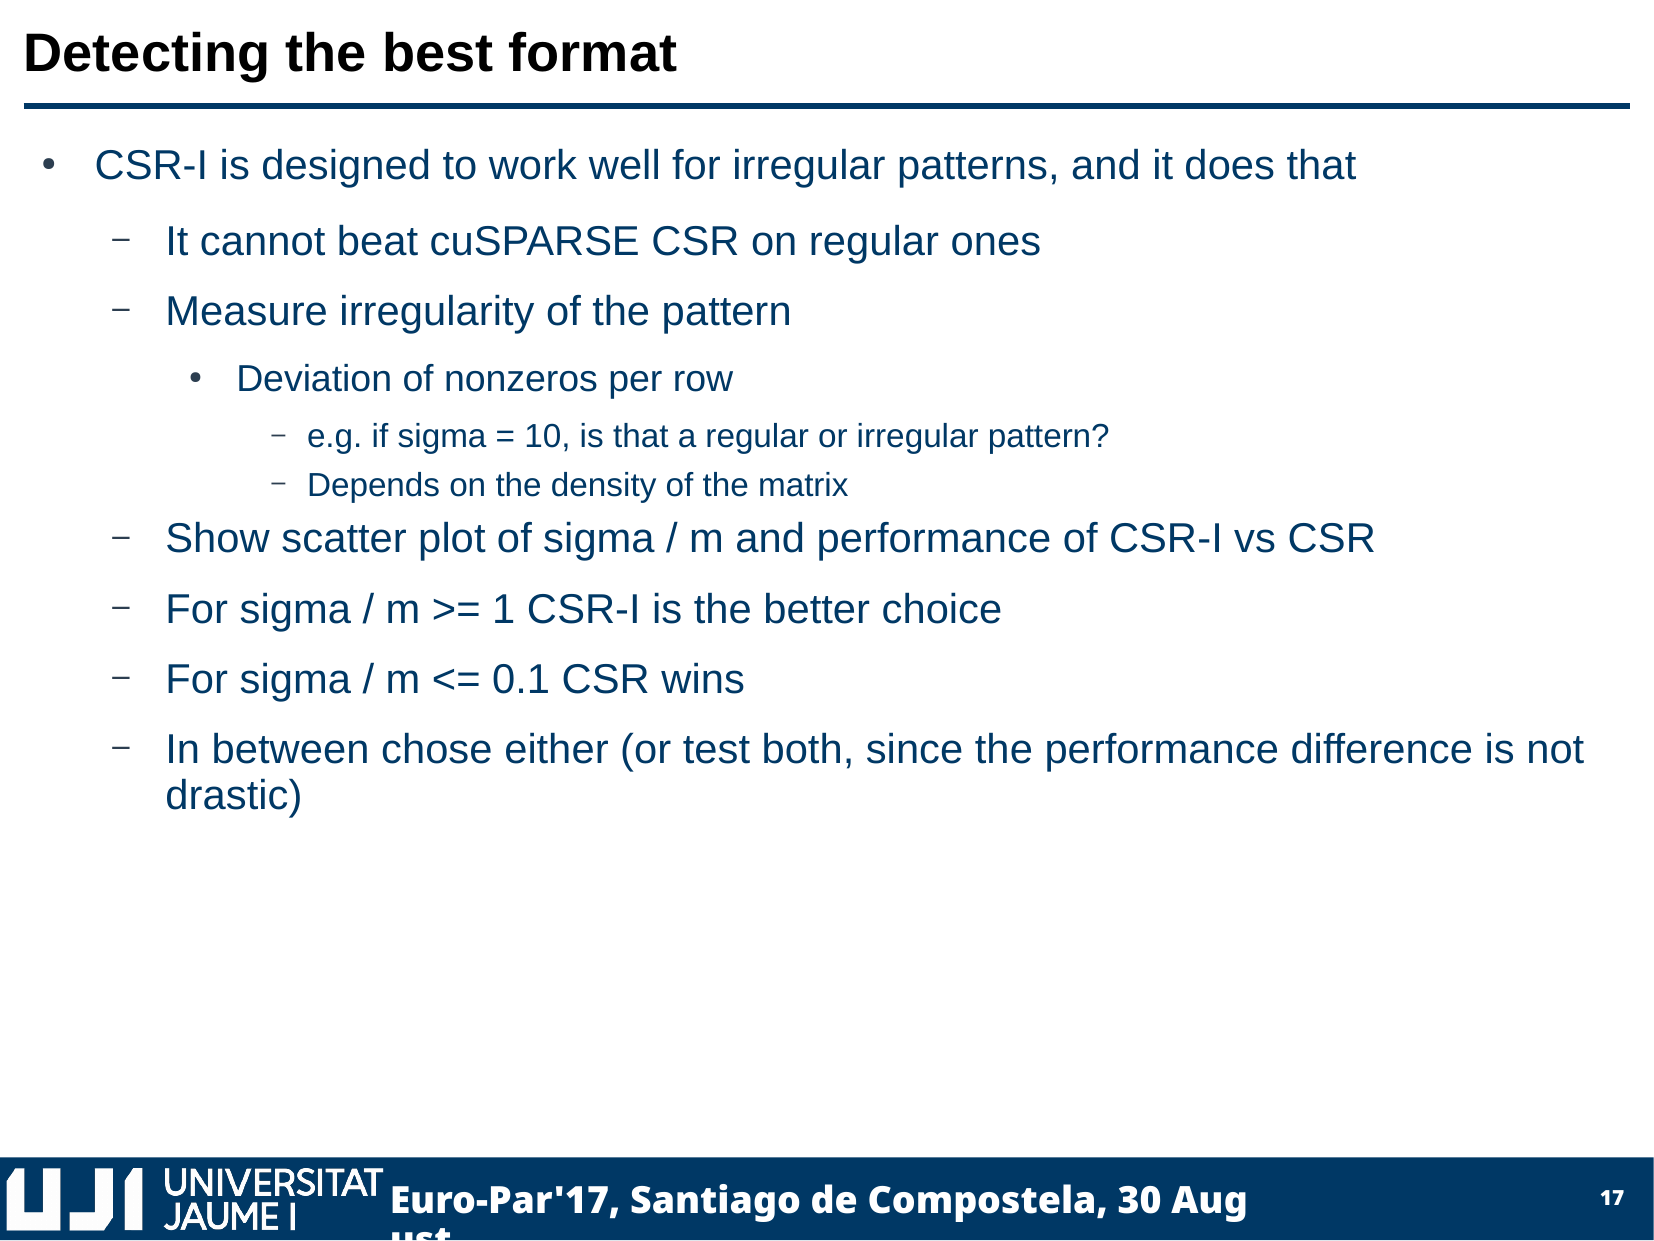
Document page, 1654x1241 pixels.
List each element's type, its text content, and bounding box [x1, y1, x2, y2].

title Detecting the best format [23, 0, 1630, 107]
list CSR-I is designed to work well for irregular patterns, and it does that It cannot beat cuSPARSE CSR on regular ones Measure irregularity of the pattern Deviation of nonzeros per row e.g. if sigma = 10, is that a regular or irregular pattern? Depends on the density of the matrix Show scatter plot of sigma / m and performance of CSR-I vs CSR For sigma / m >= 1 CSR-I is the better choice For sigma / m <= 0.1 CSR wins In between chose either (or test both, since the performance difference is not drastic) [23, 141, 1630, 1134]
picture [0, 1158, 390, 1241]
